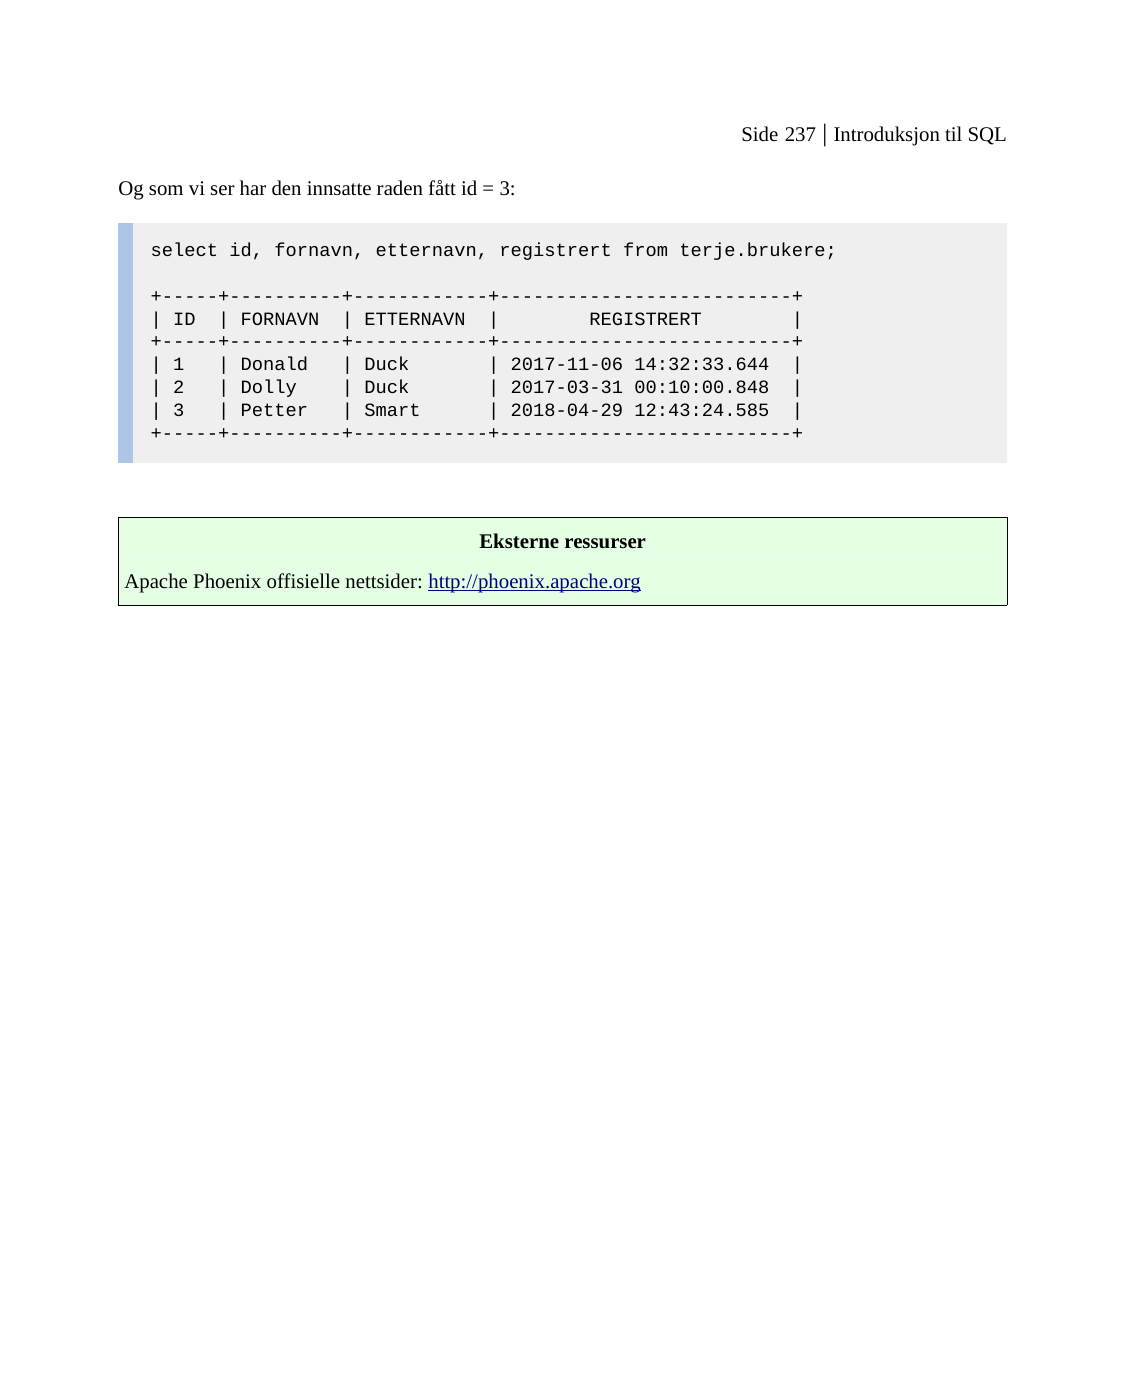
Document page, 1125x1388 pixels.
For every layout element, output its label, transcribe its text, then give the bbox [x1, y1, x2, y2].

text Apache Phoenix offisielle nettsider: http://phoenix.apache.org [119, 557, 1007, 605]
text +-----+----------+------------+--------------------------+ | ID | FORNAVN | ETTERNAVN | REGISTRERT | +-----+----------+------------+--------------------------+ | 1 | Donald | Duck | 2017-11-06 14:32:33.644 | | 2 | Dolly | Duck | 2017-03-31 00:10:00.848 | | 3 | Petter | Smart | 2018-04-29 12:43:24.585 | +-----+----------+------------+--------------------------+ [133, 269, 1007, 463]
text Og som vi ser har den innsatte raden fått id = 3: [118, 176, 1007, 200]
text Eksterne ressurser [119, 518, 1007, 553]
text select id, fornavn, etternavn, registrert from terje.brukere; [133, 223, 1007, 269]
